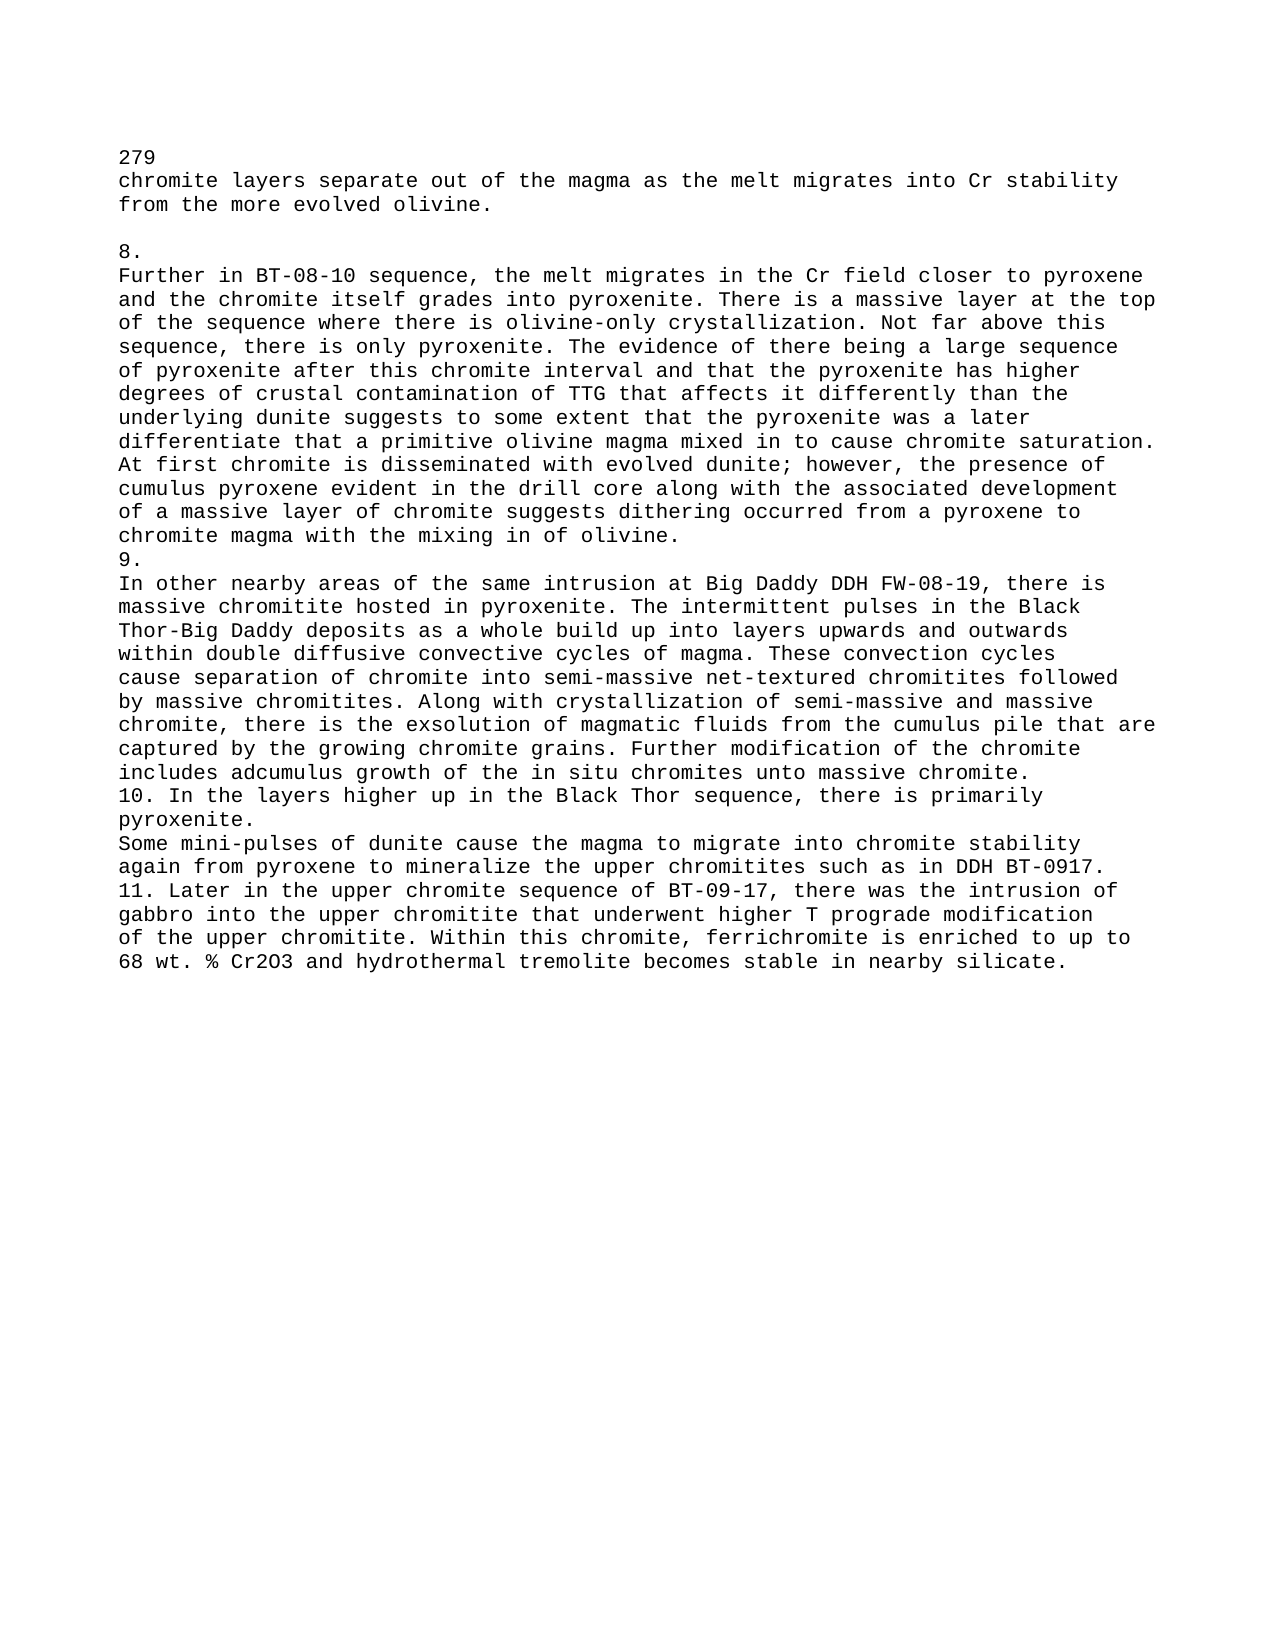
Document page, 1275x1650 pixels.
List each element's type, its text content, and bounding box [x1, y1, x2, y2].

text underlying dunite suggests to some extent that the pyroxenite was a later [118, 407, 1157, 431]
text Some mini-pulses of dunite cause the magma to migrate into chromite stability [118, 833, 1157, 856]
text cause separation of chromite into semi-massive net-textured chromitites followed [118, 667, 1157, 691]
text chromite, there is the exsolution of magmatic fluids from the cumulus pile that are [118, 714, 1157, 738]
text again from pyroxene to mineralize the upper chromitites such as in DDH BT-0917. [118, 856, 1157, 880]
text 68 wt. % Cr2O3 and hydrothermal tremolite becomes stable in nearby silicate. [118, 951, 1157, 974]
text differentiate that a primitive olivine magma mixed in to cause chromite saturation. [118, 431, 1157, 454]
text of the upper chromitite. Within this chromite, ferrichromite is enriched to up to [118, 927, 1157, 951]
text within double diffusive convective cycles of magma. These convection cycles [118, 643, 1157, 667]
text from the more evolved olivine. [118, 194, 1157, 218]
text 8. [118, 241, 1157, 265]
text degrees of crustal contamination of TTG that affects it differently than the [118, 383, 1157, 407]
text 279 [118, 147, 1157, 171]
text In other nearby areas of the same intrusion at Big Daddy DDH FW-08-19, there is [118, 572, 1157, 596]
text gabbro into the upper chromitite that underwent higher T prograde modification [118, 903, 1157, 927]
text by massive chromitites. Along with crystallization of semi-massive and massive [118, 691, 1157, 714]
text At first chromite is disseminated with evolved dunite; however, the presence of [118, 454, 1157, 478]
text includes adcumulus growth of the in situ chromites unto massive chromite. [118, 762, 1157, 785]
text cumulus pyroxene evident in the drill core along with the associated development [118, 478, 1157, 502]
text Thor-Big Daddy deposits as a whole build up into layers upwards and outwards [118, 620, 1157, 643]
text Further in BT-08-10 sequence, the melt migrates in the Cr field closer to pyroxene [118, 265, 1157, 289]
text massive chromitite hosted in pyroxenite. The intermittent pulses in the Black [118, 596, 1157, 620]
text captured by the growing chromite grains. Further modification of the chromite [118, 738, 1157, 762]
text chromite magma with the mixing in of olivine. [118, 525, 1157, 549]
text 11. Later in the upper chromite sequence of BT-09-17, there was the intrusion of [118, 880, 1157, 903]
text 10. In the layers higher up in the Black Thor sequence, there is primarily pyroxenite. [118, 785, 1157, 833]
text 9. [118, 549, 1157, 572]
text of pyroxenite after this chromite interval and that the pyroxenite has higher [118, 360, 1157, 383]
text of the sequence where there is olivine-only crystallization. Not far above this [118, 312, 1157, 336]
text chromite layers separate out of the magma as the melt migrates into Cr stability [118, 171, 1157, 194]
text sequence, there is only pyroxenite. The evidence of there being a large sequence [118, 336, 1157, 360]
text of a massive layer of chromite suggests dithering occurred from a pyroxene to [118, 502, 1157, 525]
text and the chromite itself grades into pyroxenite. There is a massive layer at the top [118, 289, 1157, 312]
